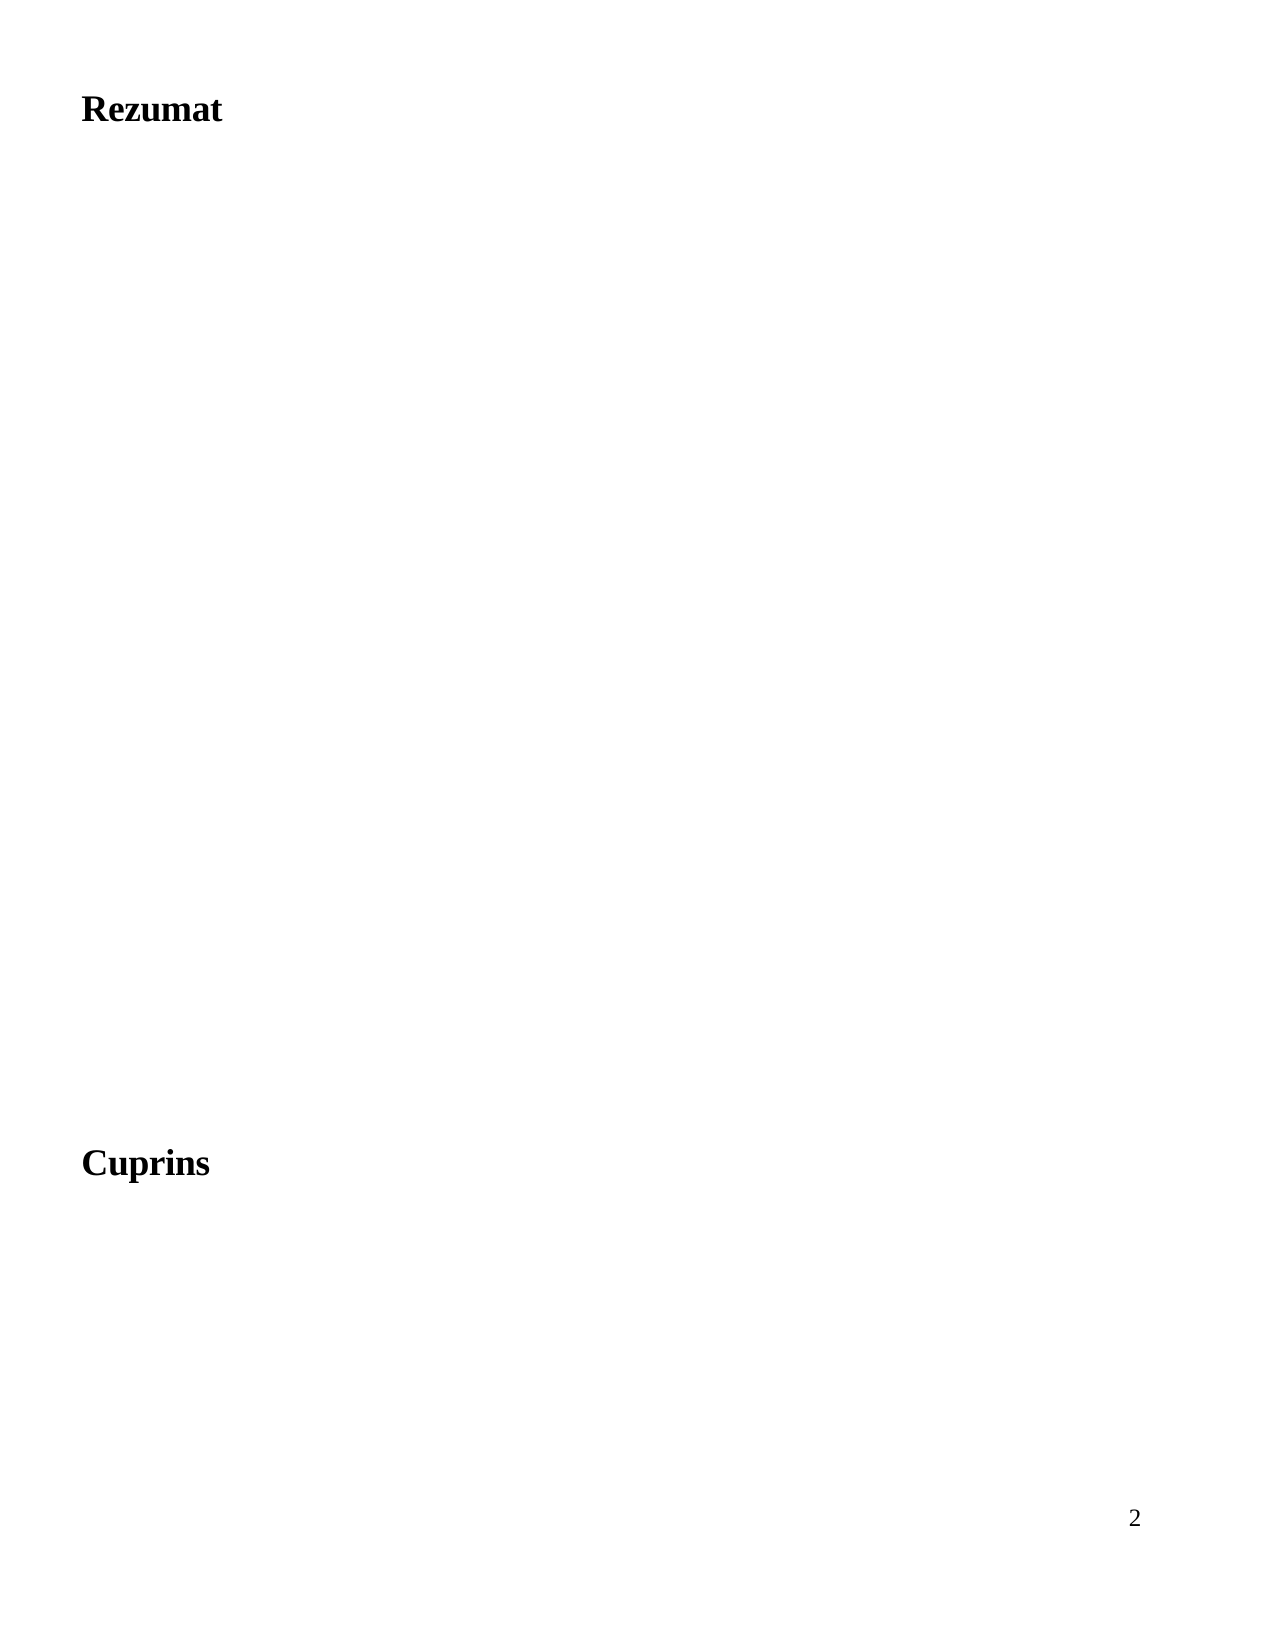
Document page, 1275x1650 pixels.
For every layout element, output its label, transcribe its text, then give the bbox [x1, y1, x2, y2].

text Cuprins [81, 1141, 723, 1184]
text Rezumat [81, 86, 723, 129]
